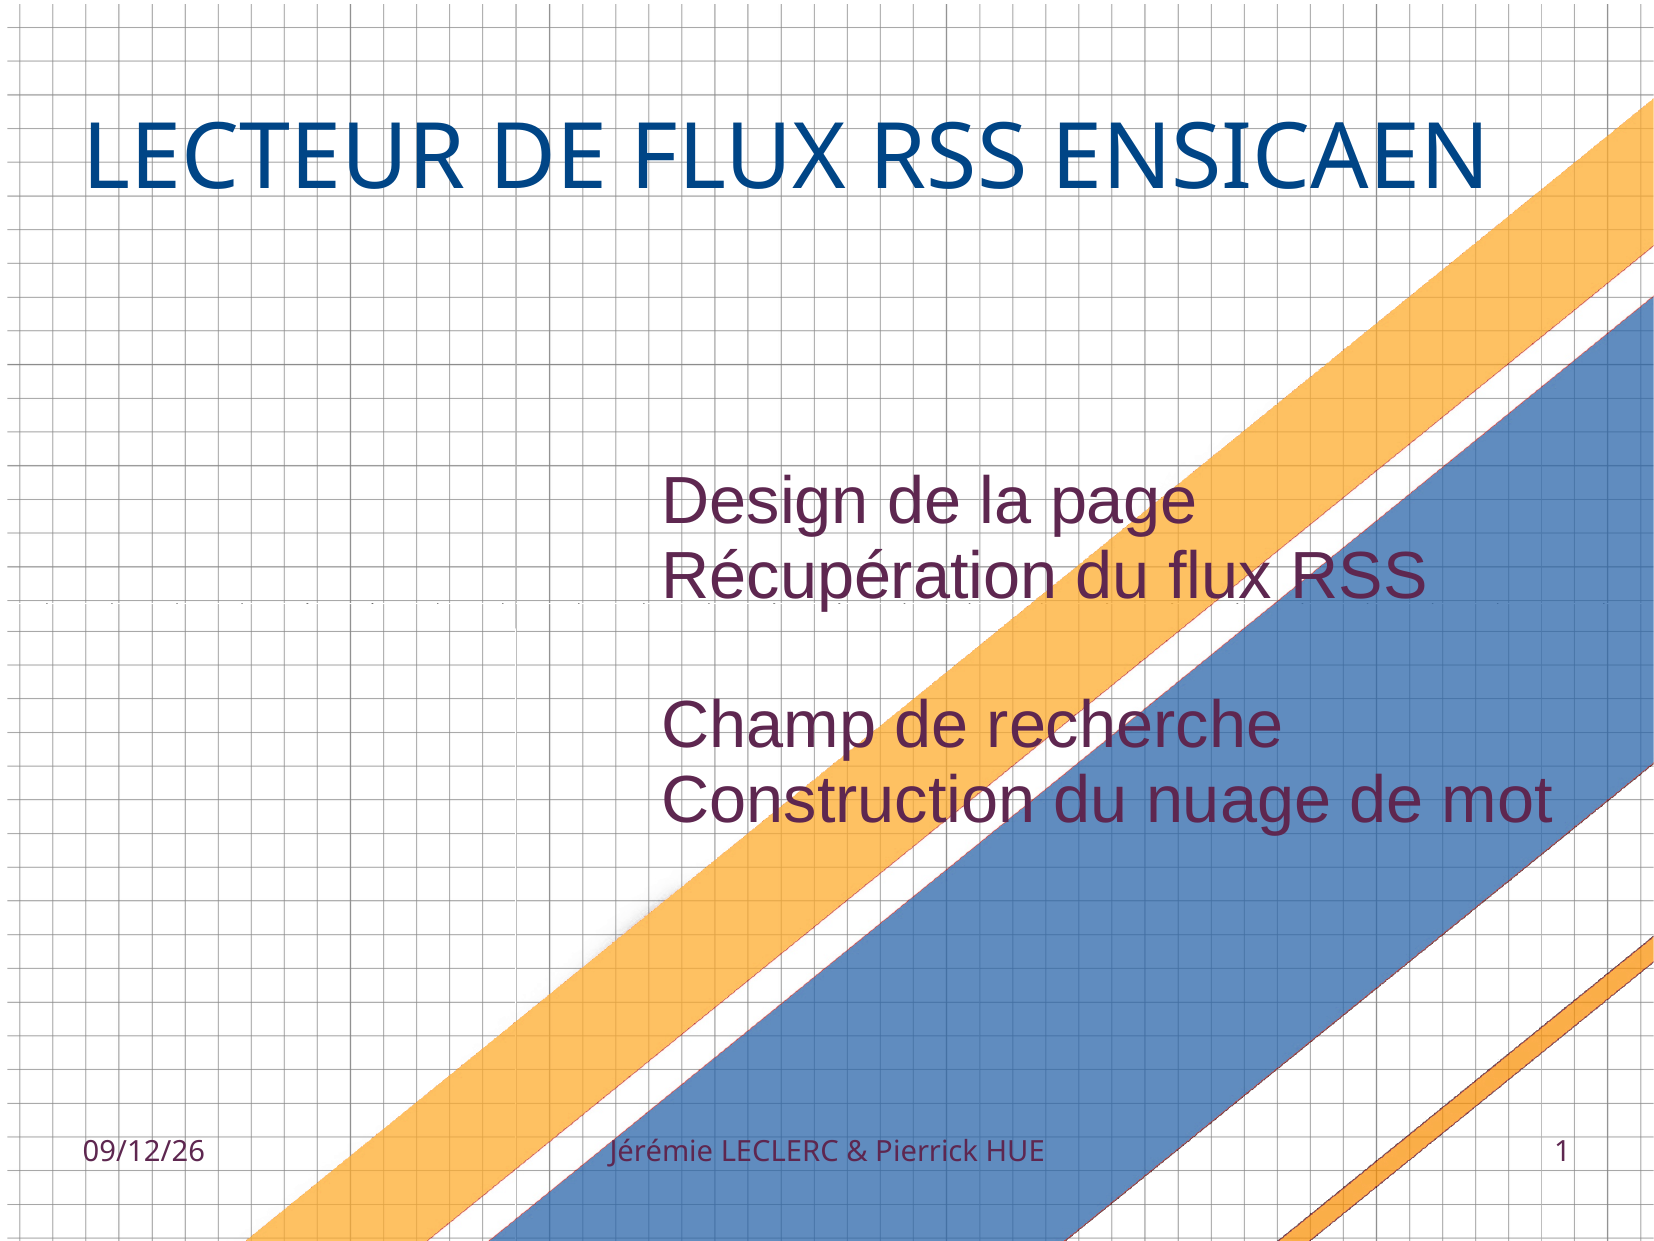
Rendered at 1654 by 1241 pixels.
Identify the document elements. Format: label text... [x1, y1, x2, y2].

subtitle Design de la page Récupération du flux RSS Champ de recherche Construction du nuage de mot [661, 290, 1571, 1010]
picture [7, 4, 1654, 1241]
title Lecteur de flux RSS ensicaen [82, 49, 1571, 257]
